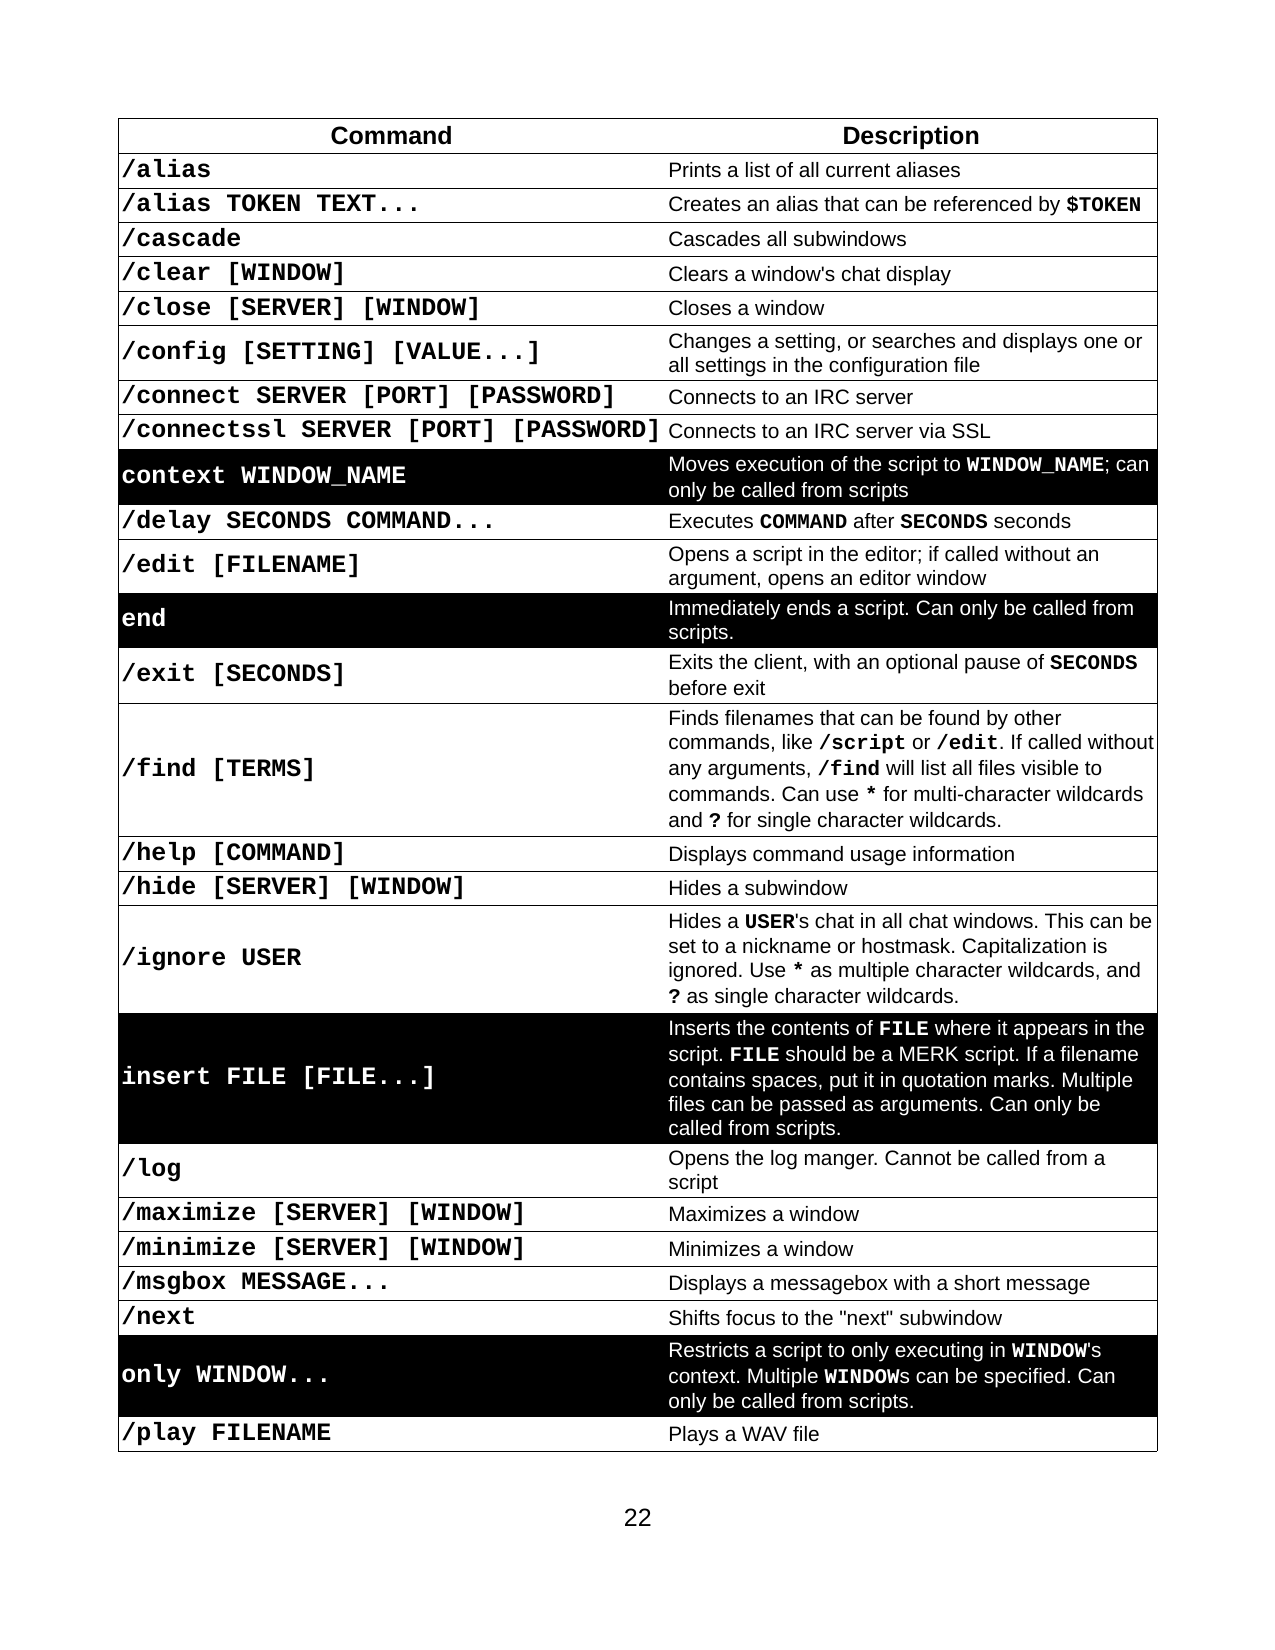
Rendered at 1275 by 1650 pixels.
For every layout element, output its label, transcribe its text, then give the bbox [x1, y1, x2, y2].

table_cell Changes a setting, or searches and displays one or all settings in the configuration file [665, 326, 1157, 379]
table_cell Closes a window [665, 292, 1157, 325]
table_cell /find [TERMS] [119, 704, 665, 836]
table_cell Maximizes a window [665, 1198, 1157, 1231]
table_cell Displays a messagebox with a short message [665, 1267, 1157, 1300]
table_header Command [119, 119, 665, 153]
table_cell Connects to an IRC server [665, 381, 1157, 414]
table_cell Executes COMMAND after SECONDS seconds [665, 505, 1157, 539]
table_cell only WINDOW... [119, 1336, 665, 1416]
table_cell /alias [119, 154, 665, 187]
table_cell /close [SERVER] [WINDOW] [119, 292, 665, 325]
table_header Description [665, 119, 1157, 153]
table_cell /cascade [119, 223, 665, 256]
table_cell Finds filenames that can be found by other commands, like /script or /edit. If called without any arguments, /find will list all files visible to commands. Can use * for multi-character wildcards and ? for single character wildcards. [665, 704, 1157, 836]
table_cell Immediately ends a script. Can only be called from scripts. [665, 594, 1157, 647]
table_cell /exit [SECONDS] [119, 648, 665, 703]
table_cell /msgbox MESSAGE... [119, 1267, 665, 1300]
table_cell /log [119, 1144, 665, 1197]
table_cell /next [119, 1301, 665, 1334]
table_cell insert FILE [FILE...] [119, 1014, 665, 1143]
table_cell Hides a subwindow [665, 872, 1157, 905]
table_cell /maximize [SERVER] [WINDOW] [119, 1198, 665, 1231]
table_cell Inserts the contents of FILE where it appears in the script. FILE should be a MERK script. If a filename contains spaces, put it in quotation marks. Multiple files can be passed as arguments. Can only be called from scripts. [665, 1014, 1157, 1143]
table_cell /help [COMMAND] [119, 837, 665, 871]
table_cell Opens a script in the editor; if called without an argument, opens an editor window [665, 540, 1157, 593]
table_cell /delay SECONDS COMMAND... [119, 505, 665, 539]
table_cell /minimize [SERVER] [WINDOW] [119, 1232, 665, 1266]
table_cell Moves execution of the script to WINDOW_NAME; can only be called from scripts [665, 450, 1157, 504]
table_cell /alias TOKEN TEXT... [119, 189, 665, 222]
table_cell Shifts focus to the "next" subwindow [665, 1301, 1157, 1334]
table_cell Clears a window's chat display [665, 257, 1157, 291]
table_cell Connects to an IRC server via SSL [665, 415, 1157, 448]
table_cell /play FILENAME [119, 1417, 665, 1451]
table_cell /connect SERVER [PORT] [PASSWORD] [119, 381, 665, 414]
table_cell Displays command usage information [665, 837, 1157, 871]
table_cell Cascades all subwindows [665, 223, 1157, 256]
table_cell context WINDOW_NAME [119, 450, 665, 504]
table_cell /ignore USER [119, 906, 665, 1013]
table_cell /hide [SERVER] [WINDOW] [119, 872, 665, 905]
table_cell Plays a WAV file [665, 1417, 1157, 1451]
table_cell Prints a list of all current aliases [665, 154, 1157, 187]
table_cell /clear [WINDOW] [119, 257, 665, 291]
table_cell Restricts a script to only executing in WINDOW's context. Multiple WINDOWs can be specified. Can only be called from scripts. [665, 1336, 1157, 1416]
table_cell Creates an alias that can be referenced by $TOKEN [665, 189, 1157, 222]
table_cell Exits the client, with an optional pause of SECONDS before exit [665, 648, 1157, 703]
table_cell /edit [FILENAME] [119, 540, 665, 593]
table_cell /config [SETTING] [VALUE...] [119, 326, 665, 379]
table_cell Hides a USER's chat in all chat windows. This can be set to a nickname or hostmask. Capitalization is ignored. Use * as multiple character wildcards, and ? as single character wildcards. [665, 906, 1157, 1013]
table_cell /connectssl SERVER [PORT] [PASSWORD] [119, 415, 665, 448]
table_cell Minimizes a window [665, 1232, 1157, 1266]
table_cell end [119, 594, 665, 647]
table_cell Opens the log manger. Cannot be called from a script [665, 1144, 1157, 1197]
